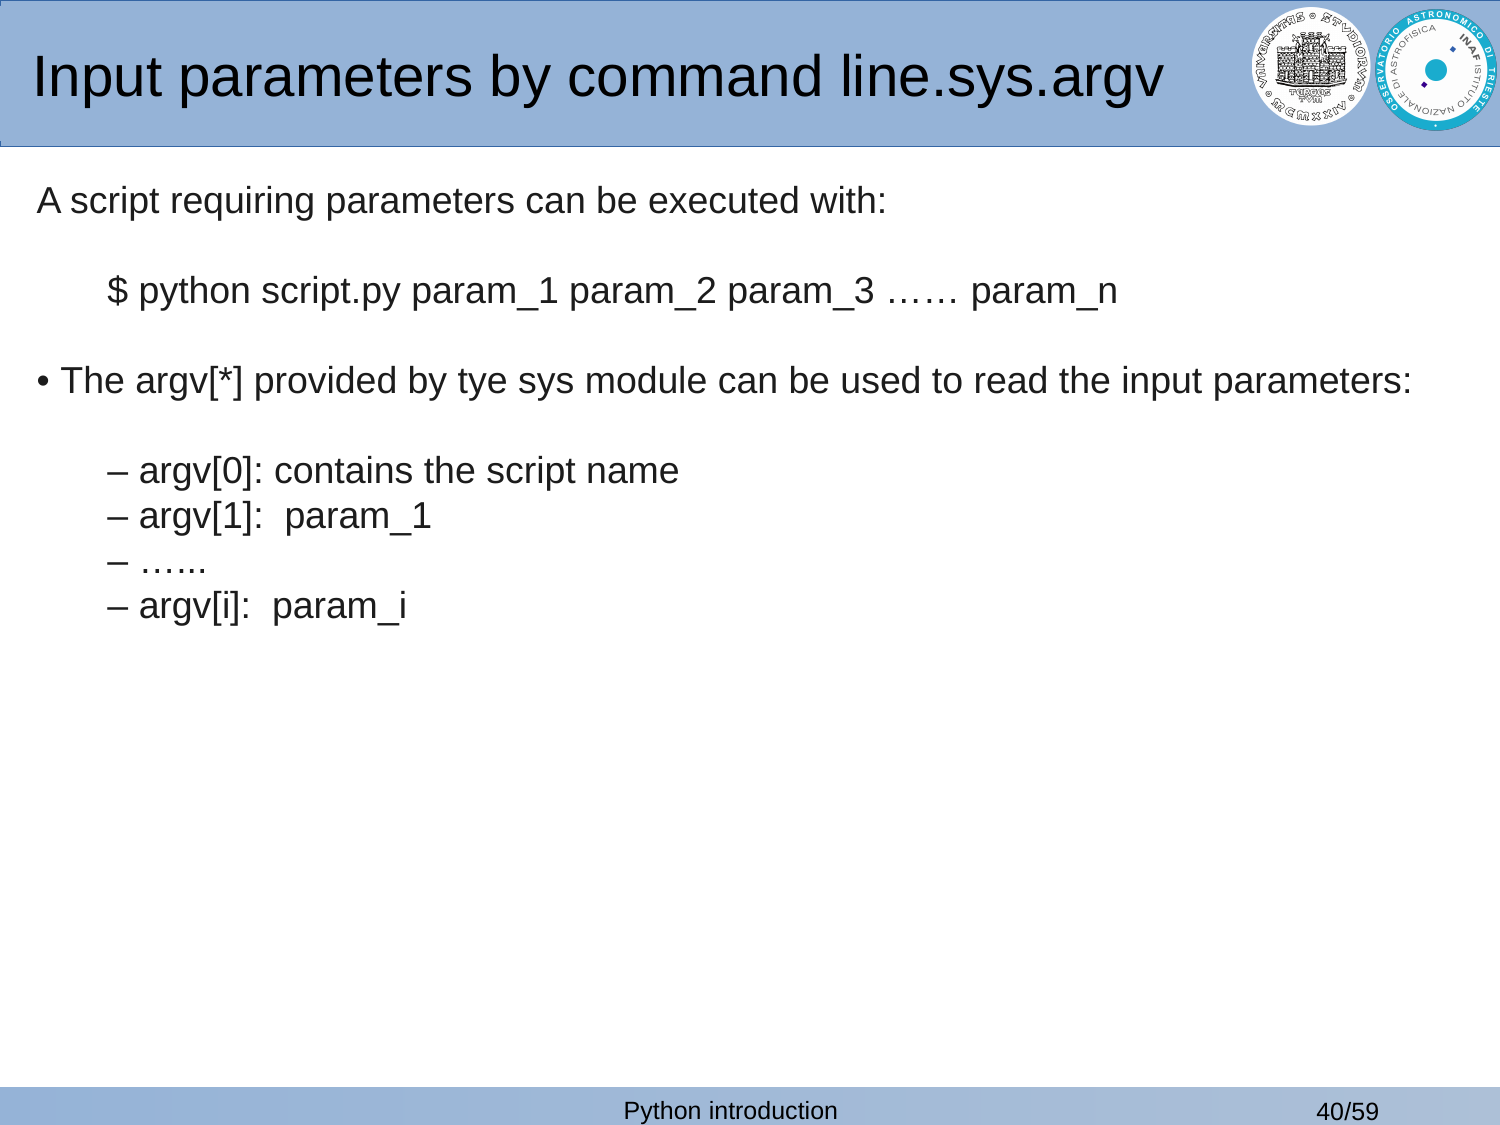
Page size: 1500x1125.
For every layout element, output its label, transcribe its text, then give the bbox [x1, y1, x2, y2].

list A script requiring parameters can be executed with: $ python script.py param_1 param_2 param_3 …… param_n • The argv[*] provided by tye sys module can be used to read the input parameters: – argv[0]: contains the script name – argv[1]: param_1 – …... – argv[i]: param_i [21, 168, 1455, 1041]
text_box Input parameters by command line.sys.argv [0, 5, 1243, 141]
picture [1252, 0, 1500, 156]
